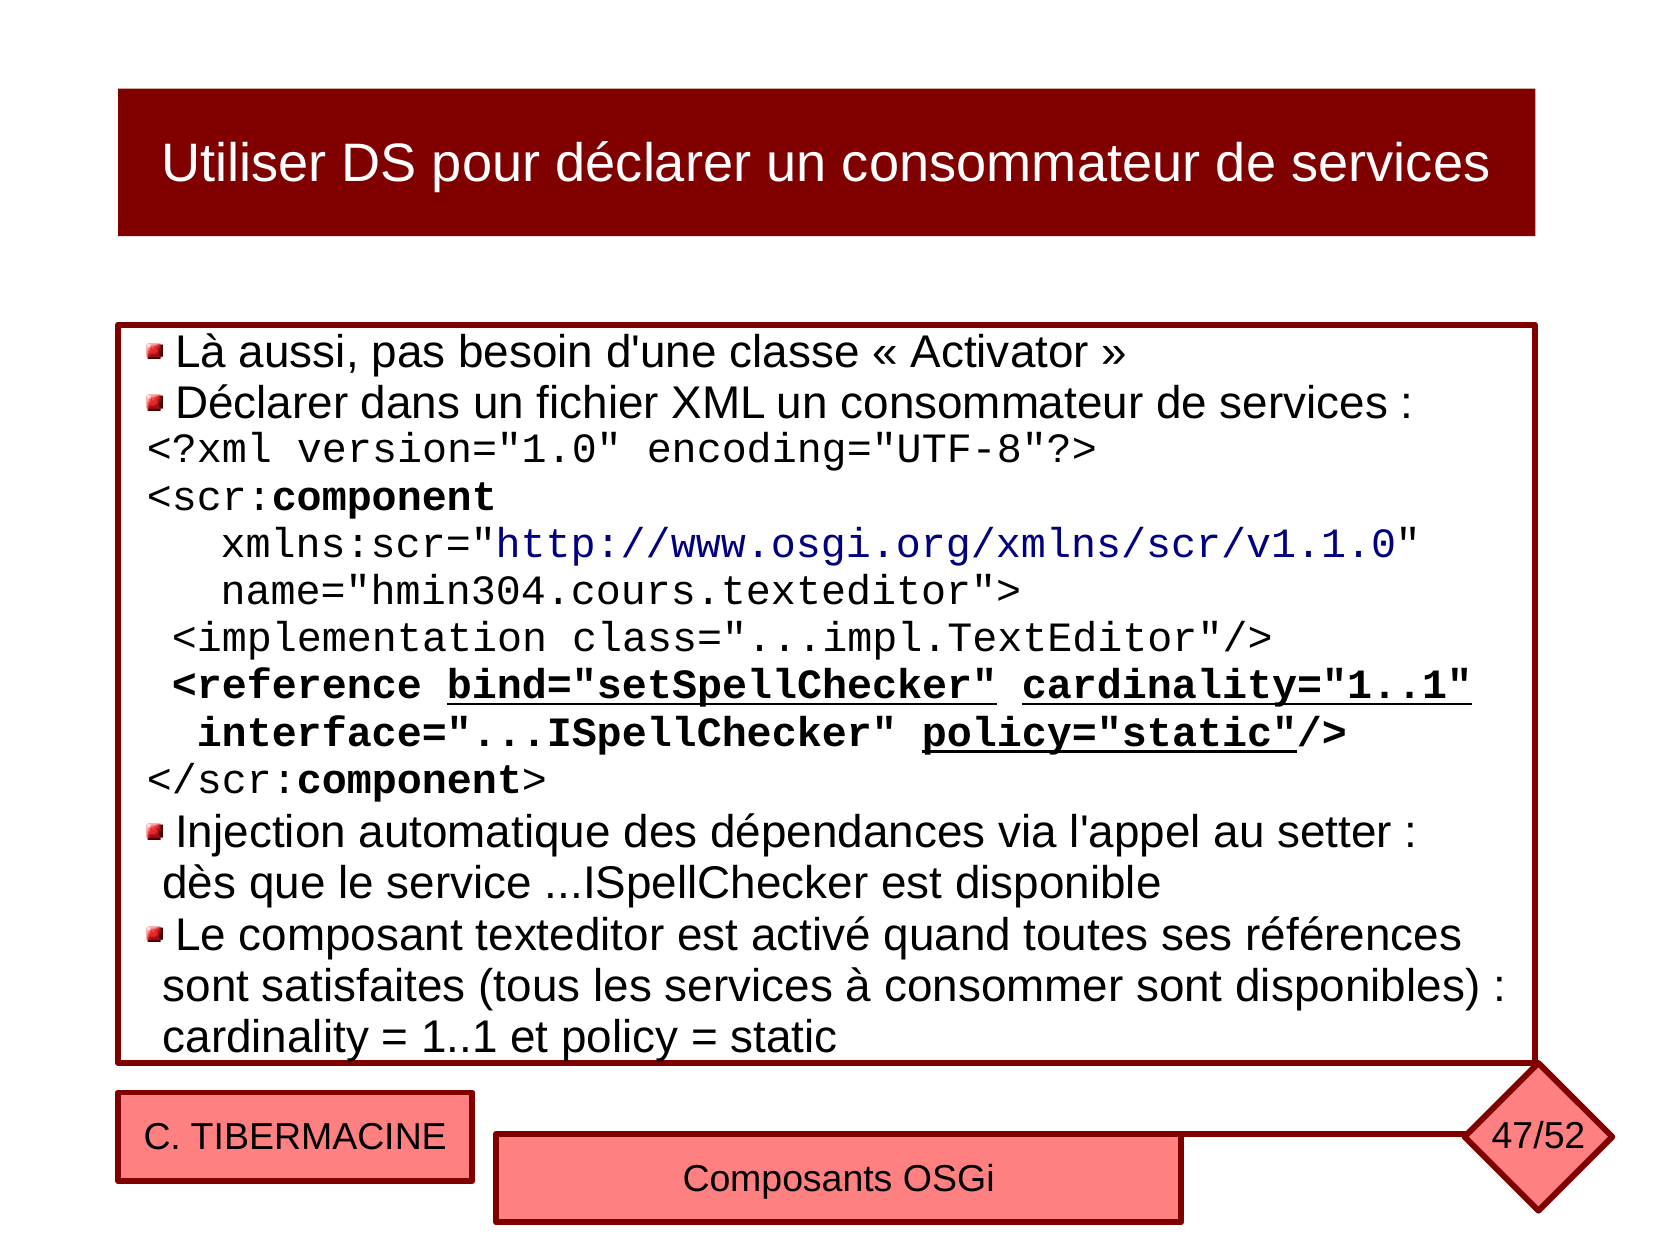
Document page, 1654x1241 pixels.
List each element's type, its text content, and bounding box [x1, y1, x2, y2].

text_box [1533, 1206, 1544, 1211]
text_box [1464, 1125, 1476, 1149]
text_box 49/52 [1476, 1106, 1601, 1206]
text_box Composants OSGi [496, 1133, 1182, 1223]
text_box Utiliser DS pour déclarer un consommateur de services [118, 88, 1536, 237]
picture [146, 394, 163, 411]
picture [146, 926, 163, 942]
text_box [1601, 1125, 1613, 1149]
text_box C. TIBERMACINE [118, 1092, 473, 1182]
picture [146, 343, 163, 359]
text_box [1495, 1062, 1582, 1106]
text_box Là aussi, pas besoin d'une classe « Activator » Déclarer dans un fichier XML un consommateur de services : <?xml version="1.0" encoding="UTF-8"?> <scr:component xmlns:scr="http://www.osgi.org/xmlns/scr/v1.1.0" name="hmin304.cours.texteditor"> <implementation class="...impl.TextEditor"/> <reference bind="setSpellChecker" cardinality="1..1" interface="...ISpellChecker" policy="static"/> </scr:component> Injection automatique des dépendances via l'appel au setter : dès que le service ...ISpellChecker est disponible Le composant texteditor est activé quand toutes ses références sont satisfaites (tous les services à consommer sont disponibles) : cardinality = 1..1 et policy = static [118, 324, 1536, 1063]
picture [146, 823, 163, 840]
